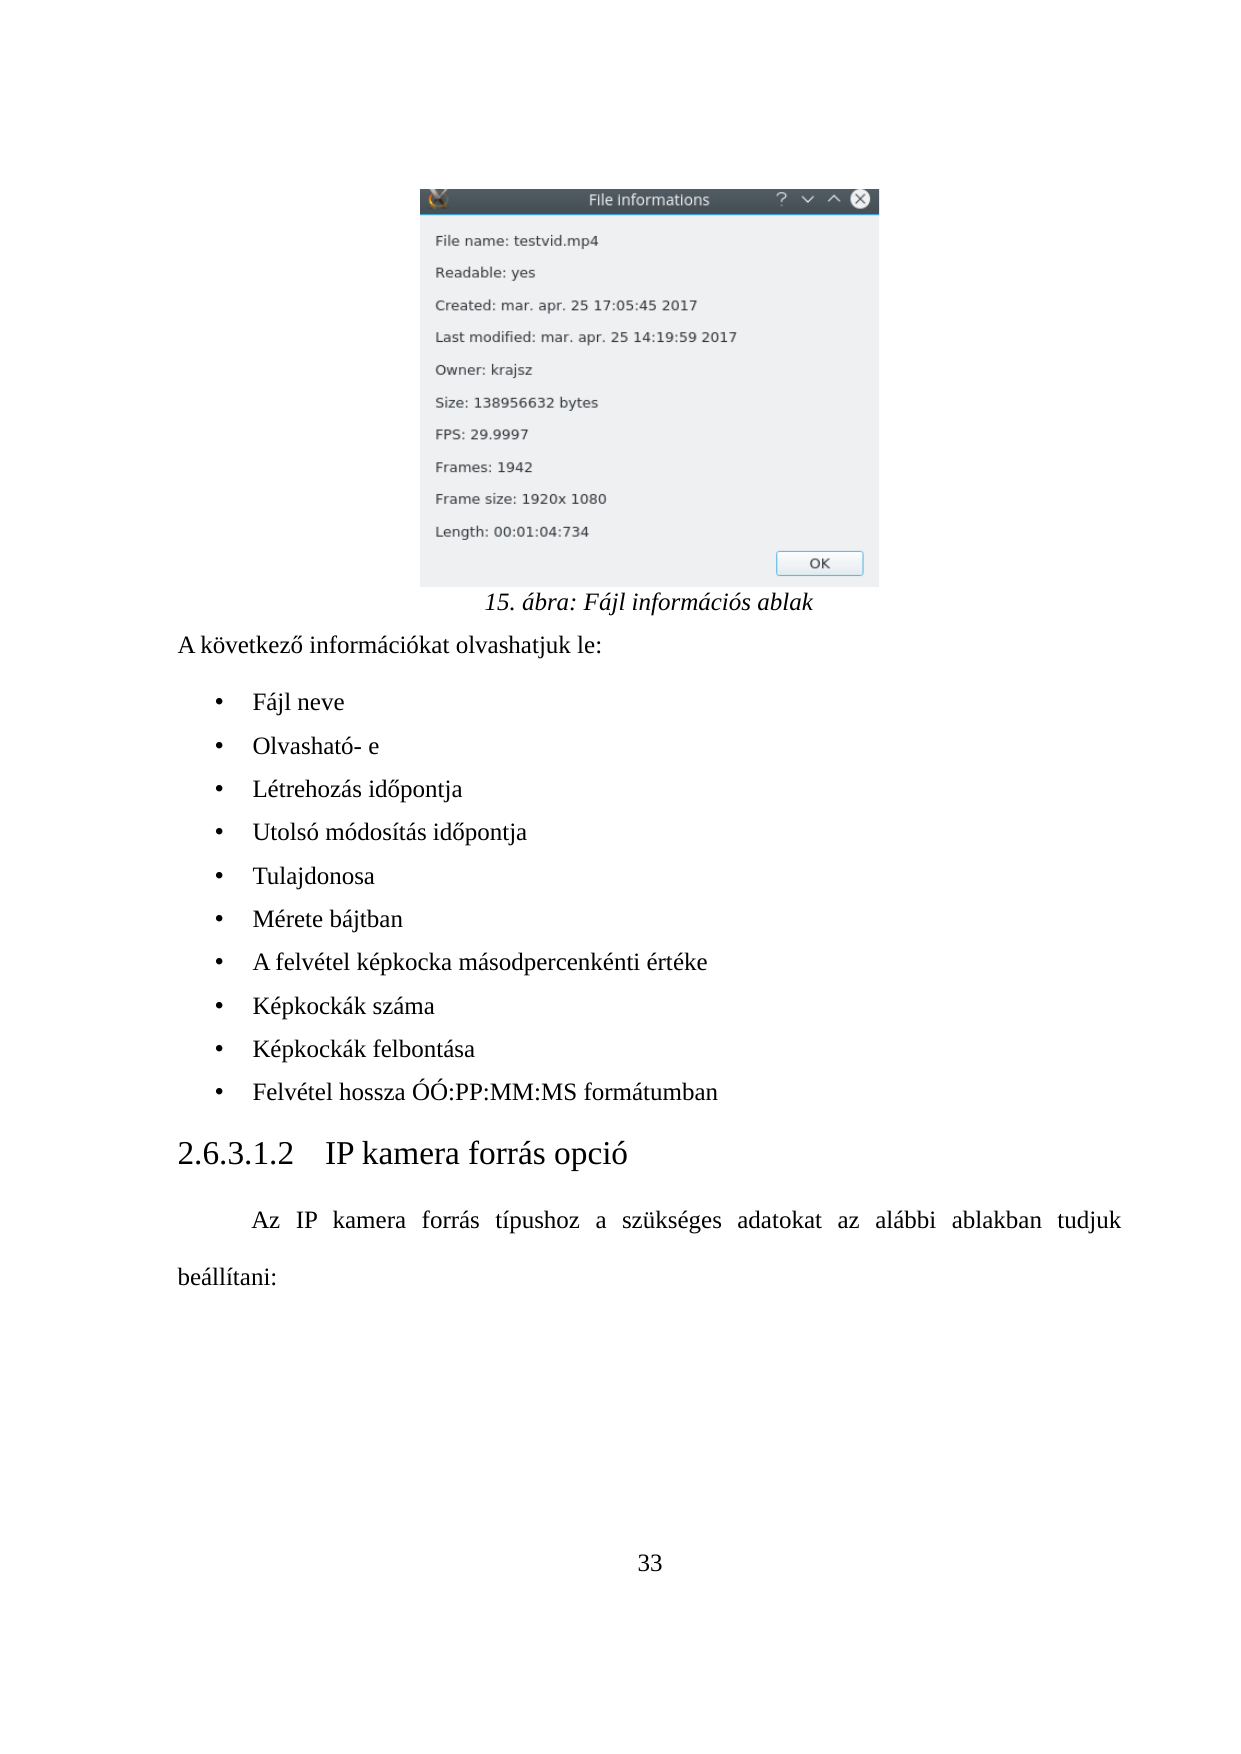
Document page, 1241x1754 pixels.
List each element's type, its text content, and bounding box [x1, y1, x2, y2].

list Utolsó módosítás időpontja [215, 817, 1122, 846]
list Fájl neve [215, 687, 1122, 716]
text Az IP kamera forrás típushoz a szükséges adatokat az alábbi ablakban tudjuk beállítani: [177, 1197, 1122, 1293]
list Tulajdonosa [215, 861, 1122, 889]
picture [420, 189, 880, 587]
subtitle IP kamera forrás opció [177, 1133, 1122, 1172]
text A következő információkat olvashatjuk le: [177, 177, 1122, 658]
list Létrehozás időpontja [215, 774, 1122, 803]
list Képkockák száma [215, 991, 1122, 1019]
list A felvétel képkocka másodpercenkénti értéke [215, 947, 1122, 976]
list Olvasható- e [215, 731, 1122, 759]
list Felvétel hossza ÓÓ:PP:MM:MS formátumban [215, 1077, 1122, 1106]
text 15. ábra: Fájl információs ablak [420, 587, 879, 615]
list Mérete bájtban [215, 904, 1122, 933]
list Képkockák felbontása [215, 1034, 1122, 1063]
